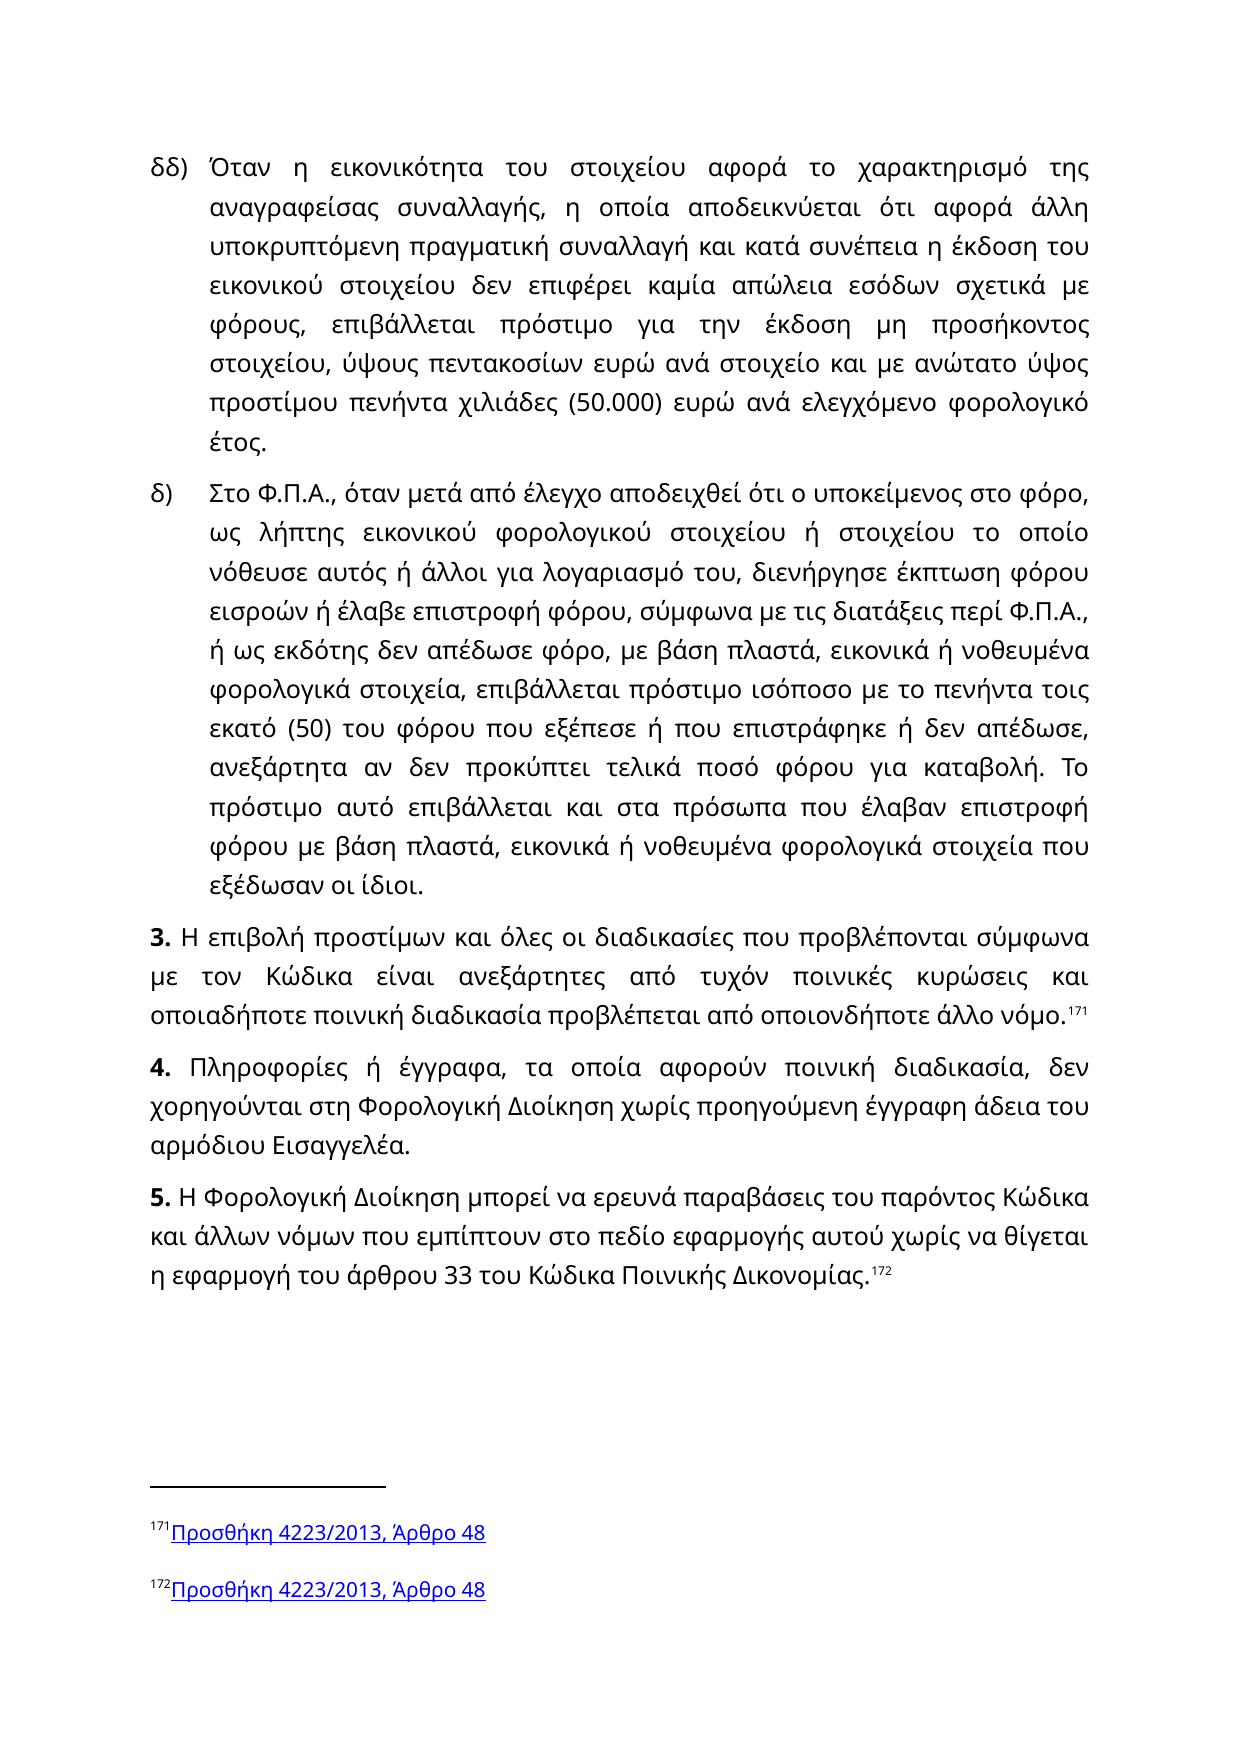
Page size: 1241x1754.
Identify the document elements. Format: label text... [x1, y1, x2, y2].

text Προσθήκη 4223/2013, Άρθρο 48 [150, 1576, 1090, 1604]
text 4. Πληροφορίες ή έγγραφα, τα οποία αφορούν ποινική διαδικασία, δεν χορηγούνται στη Φορολογική Διοίκηση χωρίς προηγούμενη έγγραφη άδεια του αρμόδιου Εισαγγελέα. [150, 1049, 1090, 1162]
text 5. Η Φορολογική Διοίκηση μπορεί να ερευνά παραβάσεις του παρόντος Κώδικα και άλλων νόμων που εμπίπτουν στο πεδίο εφαρμογής αυτού χωρίς να θίγεται η εφαρμογή του άρθρου 33 του Κώδικα Ποινικής Δικονομίας. [150, 1179, 1090, 1292]
text 3. Η επιβολή προστίμων και όλες οι διαδικασίες που προβλέπονται σύμφωνα με τον Κώδικα είναι ανεξάρτητες από τυχόν ποινικές κυρώσεις και οποιαδήποτε ποινική διαδικασία προβλέπεται από οποιονδήποτε άλλο νόμο. [150, 919, 1090, 1032]
text Προσθήκη 4223/2013, Άρθρο 48 [150, 1518, 1090, 1546]
list δδ) Όταν η εικονικότητα του στοιχείου αφορά το χαρακτηρισμό της αναγραφείσας συναλλαγής, η οποία αποδεικνύεται ότι αφορά άλλη υποκρυπτόμενη πραγματική συναλλαγή και κατά συνέπεια η έκδοση του εικονικού στοιχείου δεν επιφέρει καμία απώλεια εσόδων σχετικά με φόρους, επιβάλλεται πρόστιμο για την έκδοση μη προσήκοντος στοιχείου, ύψους πεντακοσίων ευρώ ανά στοιχείο και με ανώτατο ύψος προστίμου πενήντα χιλιάδες (50.000) ευρώ ανά ελεγχόμενο φορολογικό έτος. [150, 150, 1090, 458]
list δ) Στο Φ.Π.Α., όταν μετά από έλεγχο αποδειχθεί ότι ο υποκείμενος στο φόρο, ως λήπτης εικονικού φορολογικού στοιχείου ή στοιχείου το οποίο νόθευσε αυτός ή άλλοι για λογαριασμό του, διενήργησε έκπτωση φόρου εισροών ή έλαβε επιστροφή φόρου, σύμφωνα με τις διατάξεις περί Φ.Π.Α., ή ως εκδότης δεν απέδωσε φόρο, με βάση πλαστά, εικονικά ή νοθευμένα φορολογικά στοιχεία, επιβάλλεται πρόστιμο ισόποσο με το πενήντα τοις εκατό (50) του φόρου που εξέπεσε ή που επιστράφηκε ή δεν απέδωσε, ανεξάρτητα αν δεν προκύπτει τελικά ποσό φόρου για καταβολή. Το πρόστιμο αυτό επιβάλλεται και στα πρόσωπα που έλαβαν επιστροφή φόρου με βάση πλαστά, εικονικά ή νοθευμένα φορολογικά στοιχεία που εξέδωσαν οι ίδιοι. [150, 476, 1090, 902]
